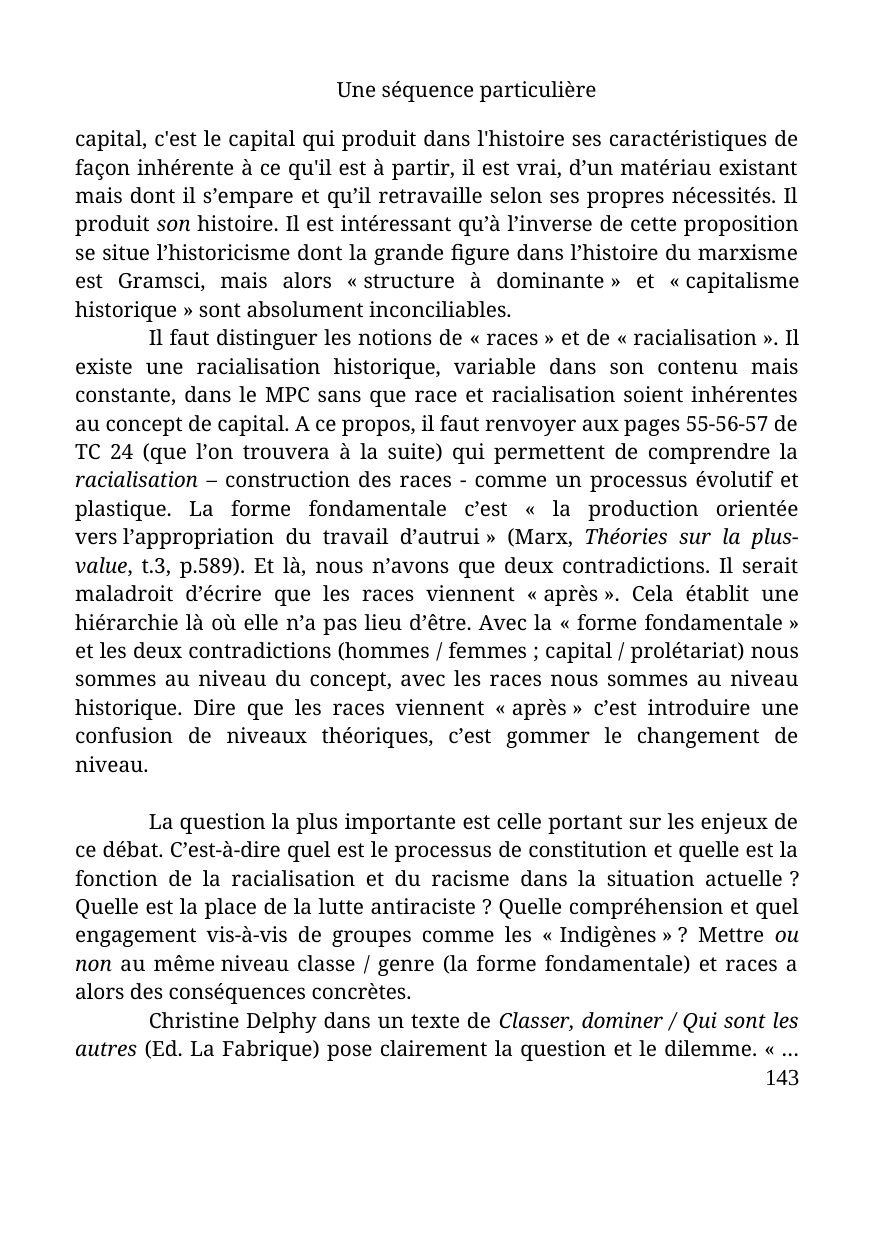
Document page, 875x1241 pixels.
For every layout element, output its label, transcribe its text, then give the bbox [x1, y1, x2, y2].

text Il faut distinguer les notions de « races » et de « racialisation ». Il existe une racialisation historique, variable dans son contenu mais constante, dans le MPC sans que race et racialisation soient inhérentes au concept de capital. A ce propos, il faut renvoyer aux pages 55-56-57 de TC 24 (que l’on trouvera à la suite) qui permettent de comprendre la racialisation – construction des races - comme un processus évolutif et plastique. La forme fondamentale c’est « la production orientée vers l’appropriation du travail d’autrui » (Marx, Théories sur la plus-value, t.3, p.589). Et là, nous n’avons que deux contradictions. Il serait maladroit d’écrire que les races viennent « après ». Cela établit une hiérarchie là où elle n’a pas lieu d’être. Avec la « forme fondamentale » et les deux contradictions (hommes / femmes ; capital / prolétariat) nous sommes au niveau du concept, avec les races nous sommes au niveau historique. Dire que les races viennent « après » c’est introduire une confusion de niveaux théoriques, c’est gommer le changement de niveau. [75, 323, 799, 778]
text La question la plus importante est celle portant sur les enjeux de ce débat. C’est-à-dire quel est le processus de constitution et quelle est la fonction de la racialisation et du racisme dans la situation actuelle ? Quelle est la place de la lutte antiraciste ? Quelle compréhension et quel engagement vis-à-vis de groupes comme les « Indigènes » ? Mettre ou non au même niveau classe / genre (la forme fondamentale) et races a alors des conséquences concrètes. [75, 807, 799, 1006]
text Christine Delphy dans un texte de Classer, dominer / Qui sont les autres (Ed. La Fabrique) pose clairement la question et le dilemme. « … [75, 1006, 799, 1063]
text capital, c'est le capital qui produit dans l'histoire ses caractéristiques de façon inhérente à ce qu'il est à partir, il est vrai, d’un matériau existant mais dont il s’empare et qu’il retravaille selon ses propres nécessités. Il produit son histoire. Il est intéressant qu’à l’inverse de cette proposition se situe l’historicisme dont la grande figure dans l’histoire du marxisme est Gramsci, mais alors « structure à dominante » et « capitalisme historique » sont absolument inconciliables. [75, 124, 799, 323]
